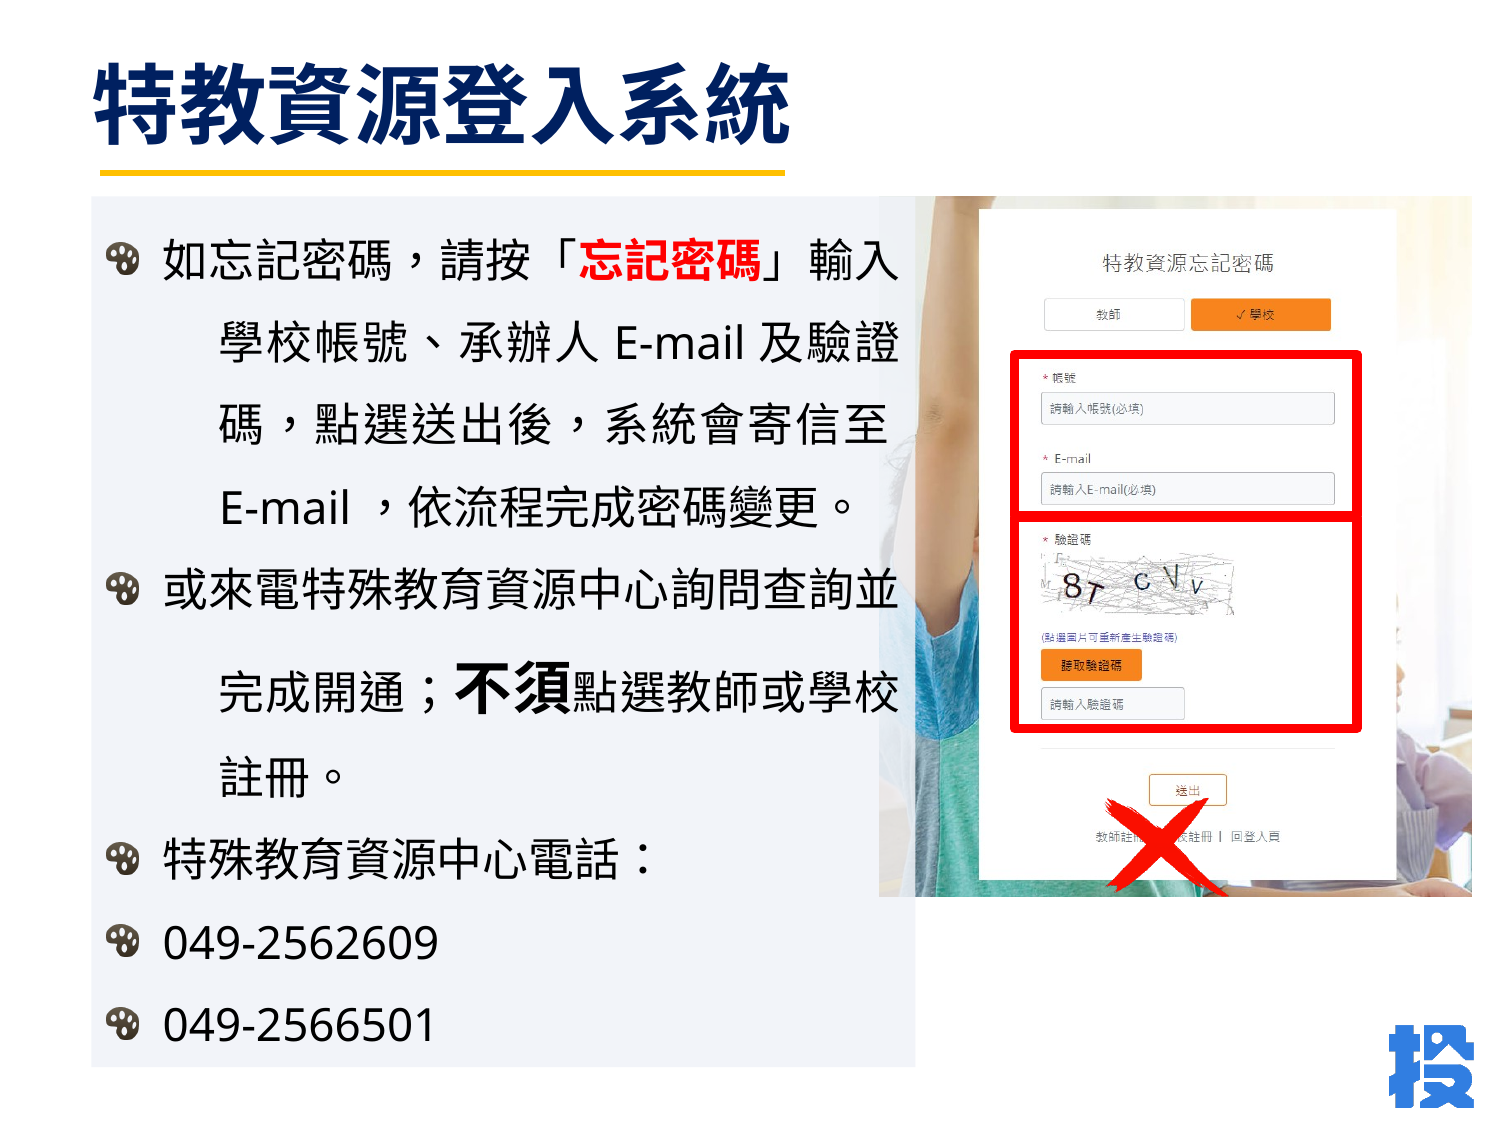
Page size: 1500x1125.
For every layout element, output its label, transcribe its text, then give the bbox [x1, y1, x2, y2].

text_box 如忘記密碼，請按「忘記密碼」輸入學校帳號、承辦人E-mail及驗證碼，點選送出後，系統會寄信至E-mail，依流程完成密碼變更。 或來電特殊教育資源中心詢問查詢並完成開通；不須點選教師或學校註冊。 特殊教育資源中心電話： 049-2562609 049-2566501 [91, 196, 916, 1068]
text_box 特教資源登入系統 [76, 42, 814, 164]
picture [1362, 997, 1500, 1125]
picture [916, 196, 1472, 899]
